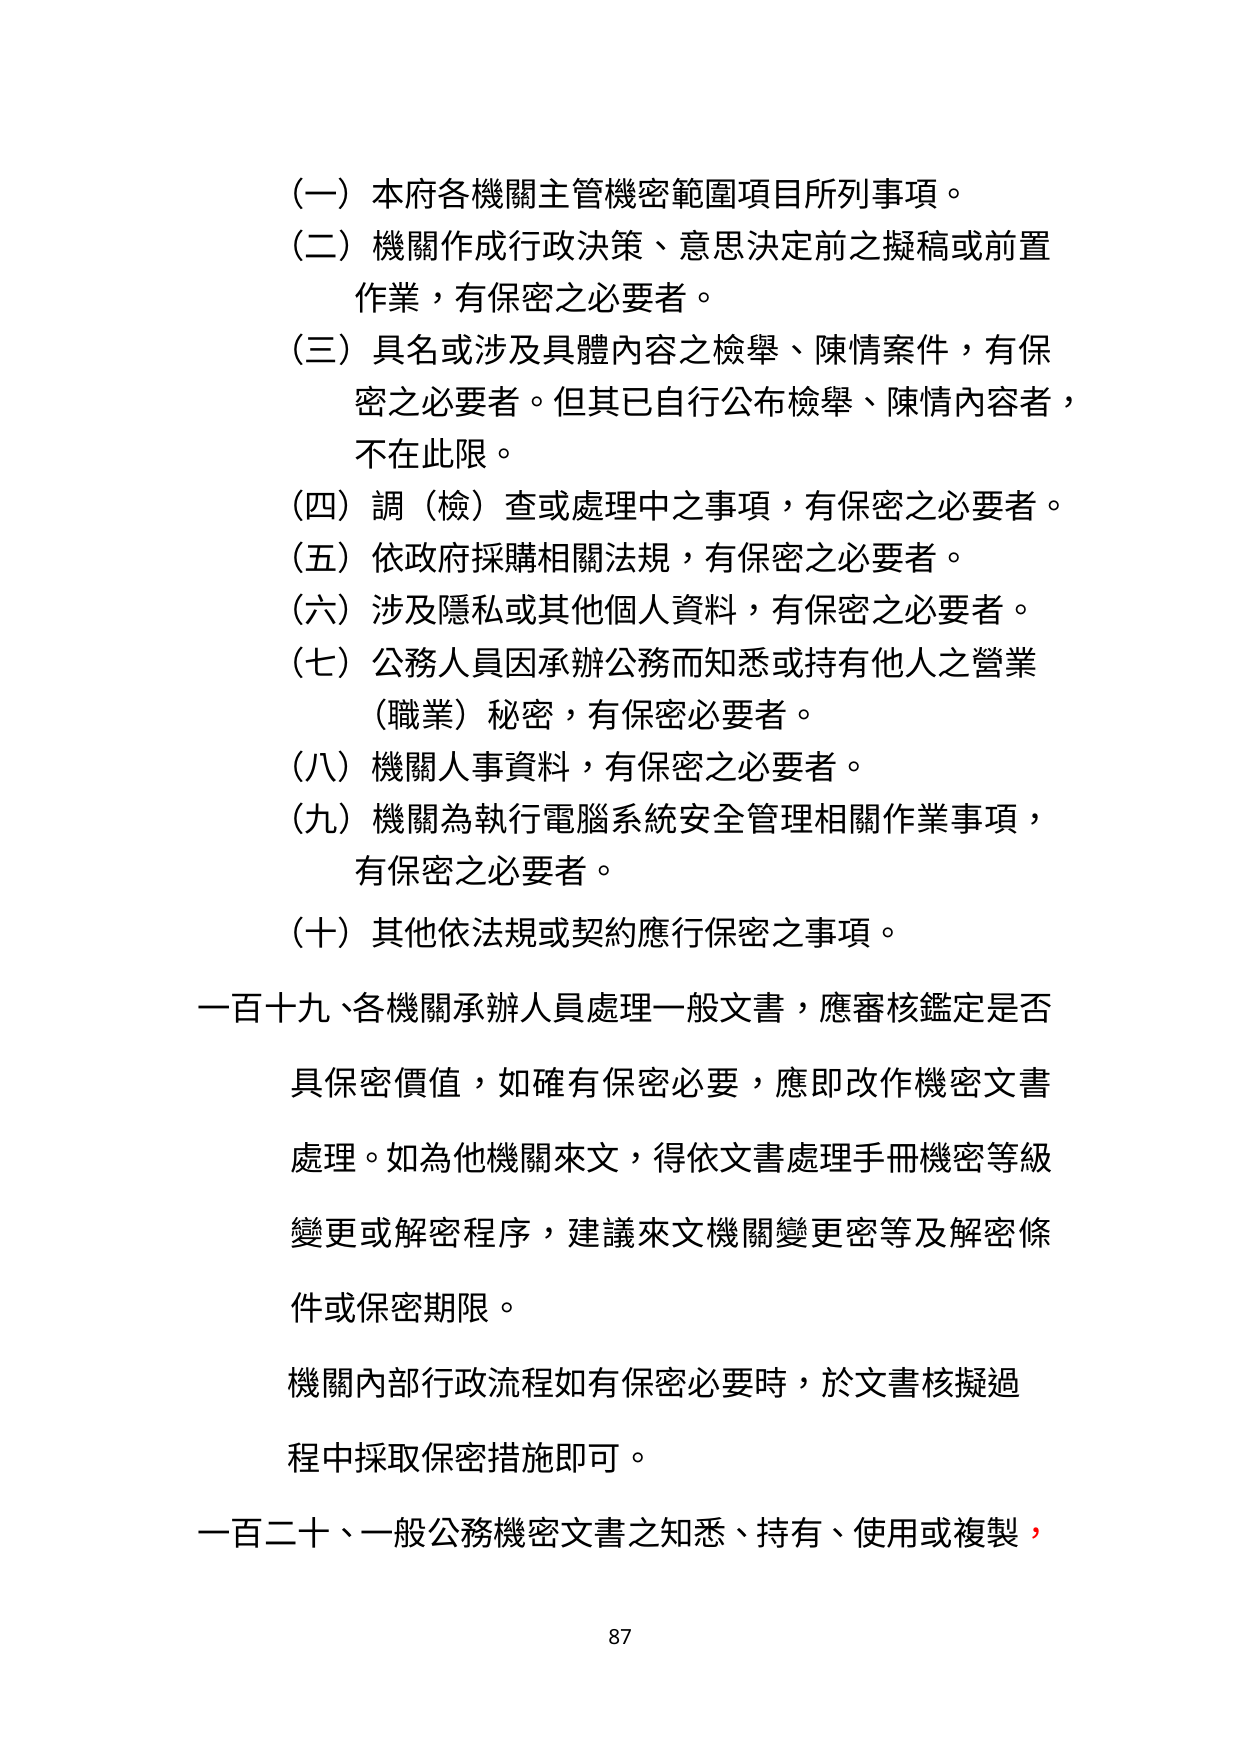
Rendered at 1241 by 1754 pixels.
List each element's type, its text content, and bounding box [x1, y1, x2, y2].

text （六）涉及隱私或其他個人資料，有保密之必要者。 [271, 581, 1053, 633]
text （四）調（檢）查或處理中之事項，有保密之必要者。 [271, 477, 1053, 529]
text （二）機關作成行政決策、意思決定前之擬稿或前置作業，有保密之必要者。 [271, 217, 1053, 321]
text 機關內部行政流程如有保密必要時，於文書核擬過程中採取保密措施即可。 [287, 1344, 1053, 1494]
text （三）具名或涉及具體內容之檢舉、陳情案件，有保密之必要者。但其已自行公布檢舉、陳情內容者，不在此限。 [271, 321, 1053, 477]
text （九）機關為執行電腦系統安全管理相關作業事項，有保密之必要者。 [271, 789, 1053, 894]
text （五）依政府採購相關法規，有保密之必要者。 [271, 529, 1053, 581]
text （七）公務人員因承辦公務而知悉或持有他人之營業（職業）秘密，有保密必要者。 [271, 633, 1053, 737]
text （十）其他依法規或契約應行保密之事項。 [271, 894, 1053, 969]
text 一百十九、各機關承辦人員處理一般文書，應審核鑑定是否具保密價值，如確有保密必要，應即改作機密文書處理。如為他機關來文，得依文書處理手冊機密等級變更或解密程序，建議來文機關變更密等及解密條件或保密期限。 [197, 969, 1053, 1344]
text （一）本府各機關主管機密範圍項目所列事項。 [271, 164, 1053, 217]
text （八）機關人事資料，有保密之必要者。 [271, 737, 1053, 789]
text 一百二十、一般公務機密文書之知悉、持有、使用或複製， [197, 1494, 1053, 1569]
